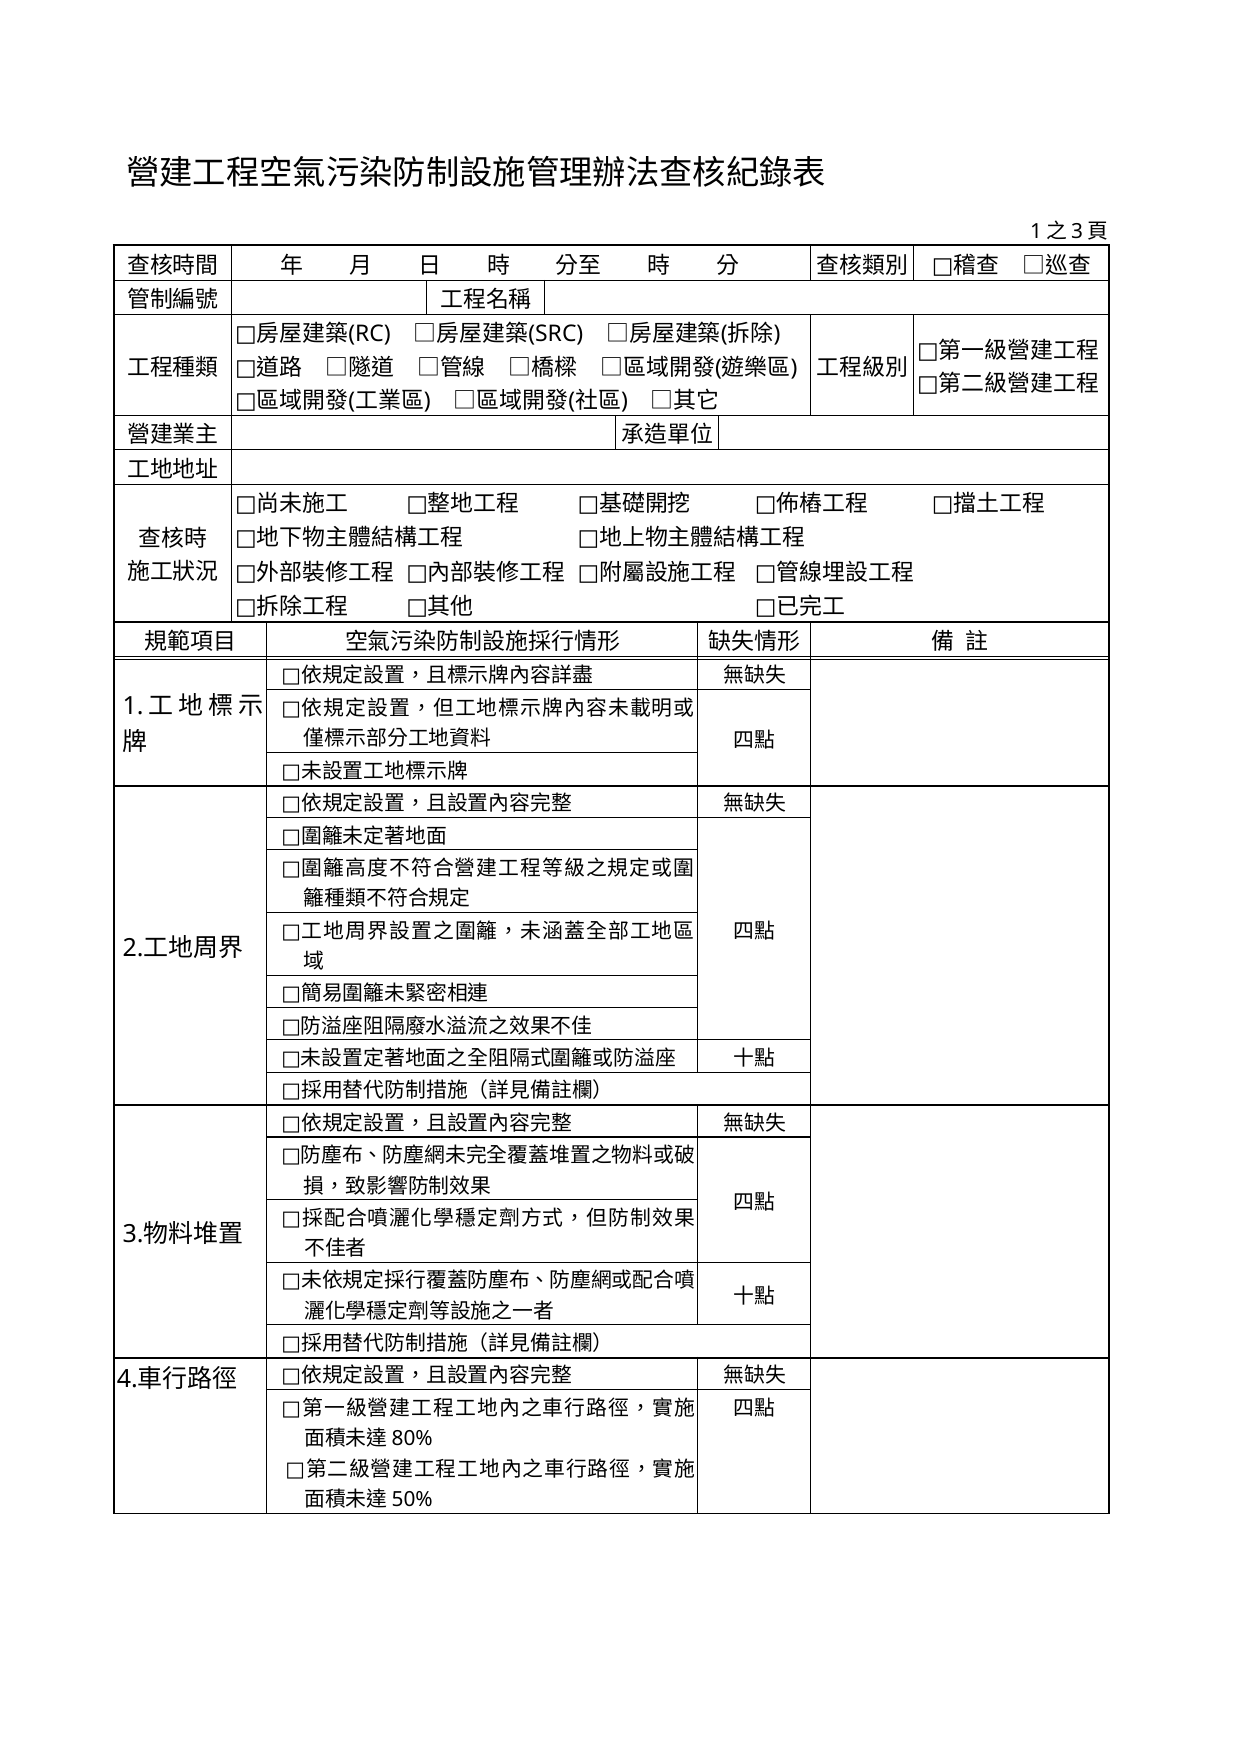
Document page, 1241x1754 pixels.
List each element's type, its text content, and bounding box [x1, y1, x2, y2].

table_cell □第一級營建工程工地內之車行路徑，實施面積未達80% □第二級營建工程工地內之車行路徑，實施面積未達50% [267, 1390, 697, 1512]
table_cell 工程名稱 [427, 281, 544, 314]
table_cell 管制編號 [115, 281, 231, 314]
table_header 年 月 日 時 分至 時 分 [232, 246, 810, 280]
table_cell □附屬設施工程 [574, 553, 752, 587]
table_cell [719, 416, 1108, 449]
table_header 查核時間 [115, 246, 231, 280]
table_cell □圍籬未定著地面 [267, 818, 697, 849]
table_cell □採配合噴灑化學穩定劑方式，但防制效果不佳者 [267, 1200, 697, 1262]
table_cell □簡易圍籬未緊密相連 [267, 976, 697, 1007]
table_cell □內部裝修工程 [403, 553, 574, 587]
table_cell □第一級營建工程 □第二級營建工程 [914, 315, 1108, 415]
table_cell 十點 [698, 1263, 810, 1324]
table_cell □採用替代防制措施（詳見備註欄） [267, 1073, 810, 1104]
table_cell 1.工地標示牌 [115, 660, 266, 784]
table_cell 四點 [698, 1390, 810, 1512]
table_cell □防溢座阻隔廢水溢流之效果不佳 [267, 1008, 697, 1039]
table_cell 工程級別 [811, 315, 913, 415]
table_cell [811, 787, 1108, 1104]
table_cell □防塵布、防塵網未完全覆蓋堆置之物料或破損，致影響防制效果 [267, 1138, 697, 1199]
table_cell [929, 518, 1108, 552]
table_cell 無缺失 [698, 1359, 810, 1389]
table_cell □工地周界設置之圍籬，未涵蓋全部工地區域 [267, 913, 697, 974]
table_cell 四點 [698, 818, 810, 1039]
table_cell □房屋建築(RC) □房屋建築(SRC) □房屋建築(拆除) □道路 □隧道 □管線 □橋樑 □區域開發(遊樂區) □區域開發(工業區) □區域開發(社區) □其它 [232, 315, 810, 415]
table_cell □依規定設置，且標示牌內容詳盡 [267, 660, 697, 689]
table_cell [232, 450, 1108, 484]
table_cell □擋土工程 [929, 485, 1108, 518]
table_cell 營建業主 [115, 416, 231, 449]
table_cell □管線埋設工程 [752, 553, 929, 587]
table_cell 工地地址 [115, 450, 231, 484]
table_cell □拆除工程 [232, 587, 403, 621]
table_cell 十點 [698, 1040, 810, 1072]
table_cell □其他 [403, 587, 574, 621]
table_cell □依規定設置，且設置內容完整 [267, 1359, 697, 1389]
table_cell □圍籬高度不符合營建工程等級之規定或圍籬種類不符合規定 [267, 850, 697, 912]
table_cell □外部裝修工程 [232, 553, 403, 587]
table_cell □地下物主體結構工程 [232, 518, 574, 552]
table_cell 缺失情形 [698, 623, 810, 656]
table_header □稽查 □巡查 [914, 246, 1108, 280]
table_cell [811, 660, 1108, 784]
table_cell □未設置定著地面之全阻隔式圍籬或防溢座 [267, 1040, 697, 1072]
table_cell □採用替代防制措施（詳見備註欄） [267, 1325, 810, 1357]
table_cell [232, 416, 615, 449]
table_cell 空氣污染防制設施採行情形 [267, 623, 697, 656]
table_cell 四點 [698, 1138, 810, 1262]
table_cell □依規定設置，且設置內容完整 [267, 1106, 697, 1136]
table_cell □未依規定採行覆蓋防塵布、防塵網或配合噴灑化學穩定劑等設施之一者 [267, 1263, 697, 1324]
table_cell □整地工程 [403, 485, 574, 518]
table_cell 承造單位 [616, 416, 718, 449]
table_cell 四點 [698, 690, 810, 784]
table_cell [929, 587, 1108, 621]
table_cell [232, 281, 426, 314]
table_cell [929, 553, 1108, 587]
table_cell 無缺失 [698, 660, 810, 689]
text 1之3頁 [118, 214, 1108, 244]
table_cell 2.工地周界 [115, 787, 266, 1104]
table_cell [545, 281, 1108, 314]
table_cell □基礎開挖 [574, 485, 752, 518]
table_cell □尚未施工 [232, 485, 403, 518]
table_cell 規範項目 [115, 623, 266, 656]
table_cell □依規定設置，但工地標示牌內容未載明或僅標示部分工地資料 [267, 690, 697, 752]
table_cell 4.車行路徑 [115, 1359, 266, 1512]
table_cell 無缺失 [698, 787, 810, 817]
table_cell 備 註 [811, 623, 1108, 656]
table_cell 3.物料堆置 [115, 1106, 266, 1357]
table_cell [811, 1106, 1108, 1357]
table_cell □佈樁工程 [752, 485, 929, 518]
table_cell [811, 1359, 1108, 1512]
table_cell [574, 587, 752, 621]
table_cell 無缺失 [698, 1106, 810, 1136]
table_cell 工程種類 [115, 315, 231, 415]
table_header 查核類別 [811, 246, 913, 280]
table_cell □依規定設置，且設置內容完整 [267, 787, 697, 817]
table_cell 查核時 施工狀況 [115, 485, 231, 621]
text 營建工程空氣污染防制設施管理辦法查核紀錄表 [118, 133, 1122, 208]
table_cell □未設置工地標示牌 [267, 753, 697, 784]
table_cell □地上物主體結構工程 [574, 518, 929, 552]
table_cell □已完工 [752, 587, 929, 621]
